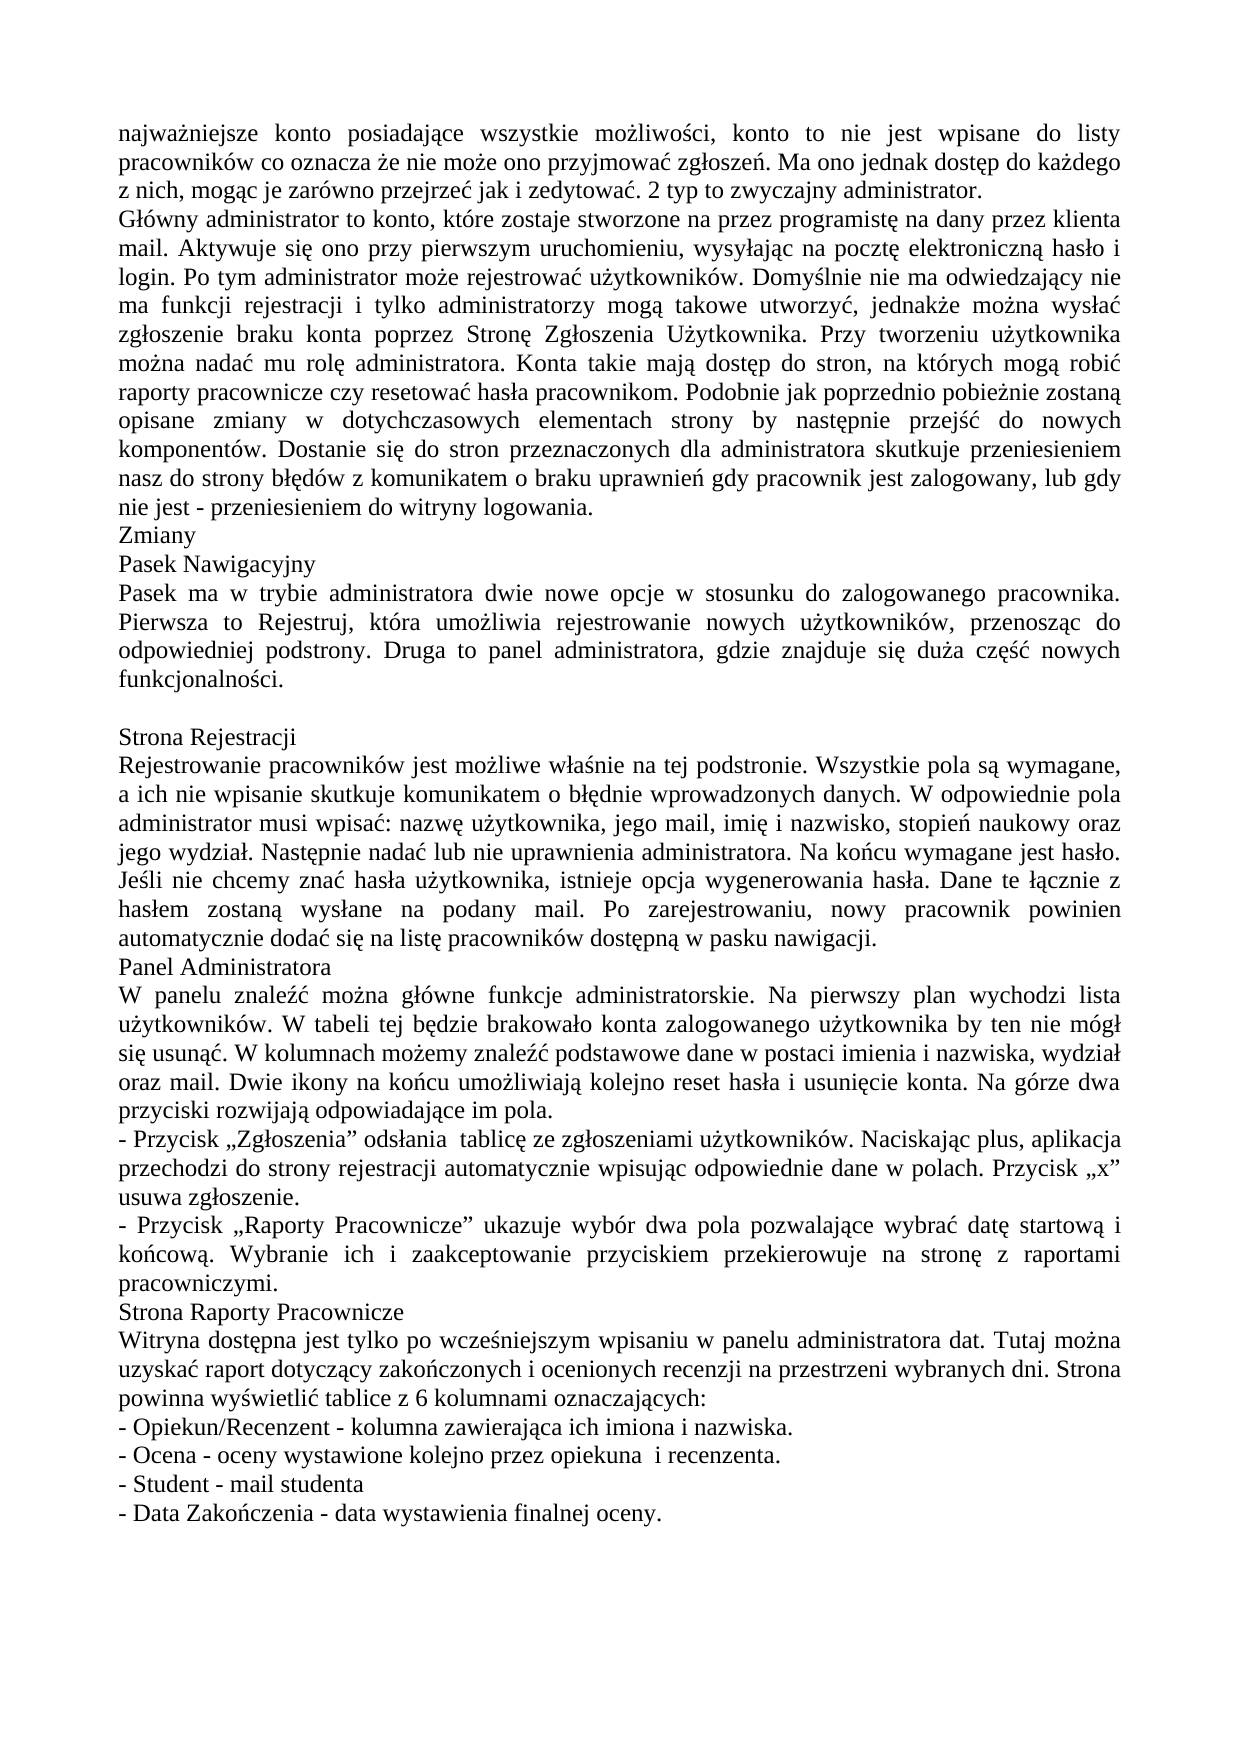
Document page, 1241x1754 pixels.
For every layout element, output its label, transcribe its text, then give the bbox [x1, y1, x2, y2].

text najważniejsze konto posiadające wszystkie możliwości, konto to nie jest wpisane do listy pracowników co oznacza że nie może ono przyjmować zgłoszeń. Ma ono jednak dostęp do każdego z nich, mogąc je zarówno przejrzeć jak i zedytować. 2 typ to zwyczajny administrator. [118, 118, 1122, 204]
text Rejestrowanie pracowników jest możliwe właśnie na tej podstronie. Wszystkie pola są wymagane, a ich nie wpisanie skutkuje komunikatem o błędnie wprowadzonych danych. W odpowiednie pola administrator musi wpisać: nazwę użytkownika, jego mail, imię i nazwisko, stopień naukowy oraz jego wydział. Następnie nadać lub nie uprawnienia administratora. Na końcu wymagane jest hasło. Jeśli nie chcemy znać hasła użytkownika, istnieje opcja wygenerowania hasła. Dane te łącznie z hasłem zostaną wysłane na podany mail. Po zarejestrowaniu, nowy pracownik powinien automatycznie dodać się na listę pracowników dostępną w pasku nawigacji. [118, 751, 1122, 952]
text Pasek Nawigacyjny [118, 549, 1122, 578]
text Główny administrator to konto, które zostaje stworzone na przez programistę na dany przez klienta mail. Aktywuje się ono przy pierwszym uruchomieniu, wysyłając na pocztę elektroniczną hasło i login. Po tym administrator może rejestrować użytkowników. Domyślnie nie ma odwiedzający nie ma funkcji rejestracji i tylko administratorzy mogą takowe utworzyć, jednakże można wysłać zgłoszenie braku konta poprzez Stronę Zgłoszenia Użytkownika. Przy tworzeniu użytkownika można nadać mu rolę administratora. Konta takie mają dostęp do stron, na których mogą robić raporty pracownicze czy resetować hasła pracownikom. Podobnie jak poprzednio pobieżnie zostaną opisane zmiany w dotychczasowych elementach strony by następnie przejść do nowych komponentów. Dostanie się do stron przeznaczonych dla administratora skutkuje przeniesieniem nasz do strony błędów z komunikatem o braku uprawnień gdy pracownik jest zalogowany, lub gdy nie jest - przeniesieniem do witryny logowania. [118, 204, 1122, 521]
text Strona Rejestracji [118, 722, 1122, 751]
text W panelu znaleźć można główne funkcje administratorskie. Na pierwszy plan wychodzi lista użytkowników. W tabeli tej będzie brakowało konta zalogowanego użytkownika by ten nie mógł się usunąć. W kolumnach możemy znaleźć podstawowe dane w postaci imienia i nazwiska, wydział oraz mail. Dwie ikony na końcu umożliwiają kolejno reset hasła i usunięcie konta. Na górze dwa przyciski rozwijają odpowiadające im pola. [118, 981, 1122, 1124]
text Strona Raporty Pracownicze [118, 1297, 1122, 1326]
text - Przycisk „Raporty Pracownicze” ukazuje wybór dwa pola pozwalające wybrać datę startową i końcową. Wybranie ich i zaakceptowanie przyciskiem przekierowuje na stronę z raportami pracowniczymi. [118, 1211, 1122, 1297]
text Pasek ma w trybie administratora dwie nowe opcje w stosunku do zalogowanego pracownika. Pierwsza to Rejestruj, która umożliwia rejestrowanie nowych użytkowników, przenosząc do odpowiedniej podstrony. Druga to panel administratora, gdzie znajduje się duża część nowych funkcjonalności. [118, 578, 1122, 693]
text - Data Zakończenia - data wystawienia finalnej oceny. [118, 1498, 1122, 1527]
text Panel Administratora [118, 952, 1122, 981]
text - Ocena - oceny wystawione kolejno przez opiekuna i recenzenta. [118, 1441, 1122, 1469]
text Zmiany [118, 521, 1122, 549]
text Witryna dostępna jest tylko po wcześniejszym wpisaniu w panelu administratora dat. Tutaj można uzyskać raport dotyczący zakończonych i ocenionych recenzji na przestrzeni wybranych dni. Strona powinna wyświetlić tablice z 6 kolumnami oznaczających: [118, 1326, 1122, 1412]
text - Student - mail studenta [118, 1469, 1122, 1498]
text - Opiekun/Recenzent - kolumna zawierająca ich imiona i nazwiska. [118, 1412, 1122, 1441]
text - Przycisk „Zgłoszenia” odsłania tablicę ze zgłoszeniami użytkowników. Naciskając plus, aplikacja przechodzi do strony rejestracji automatycznie wpisując odpowiednie dane w polach. Przycisk „x” usuwa zgłoszenie. [118, 1124, 1122, 1211]
